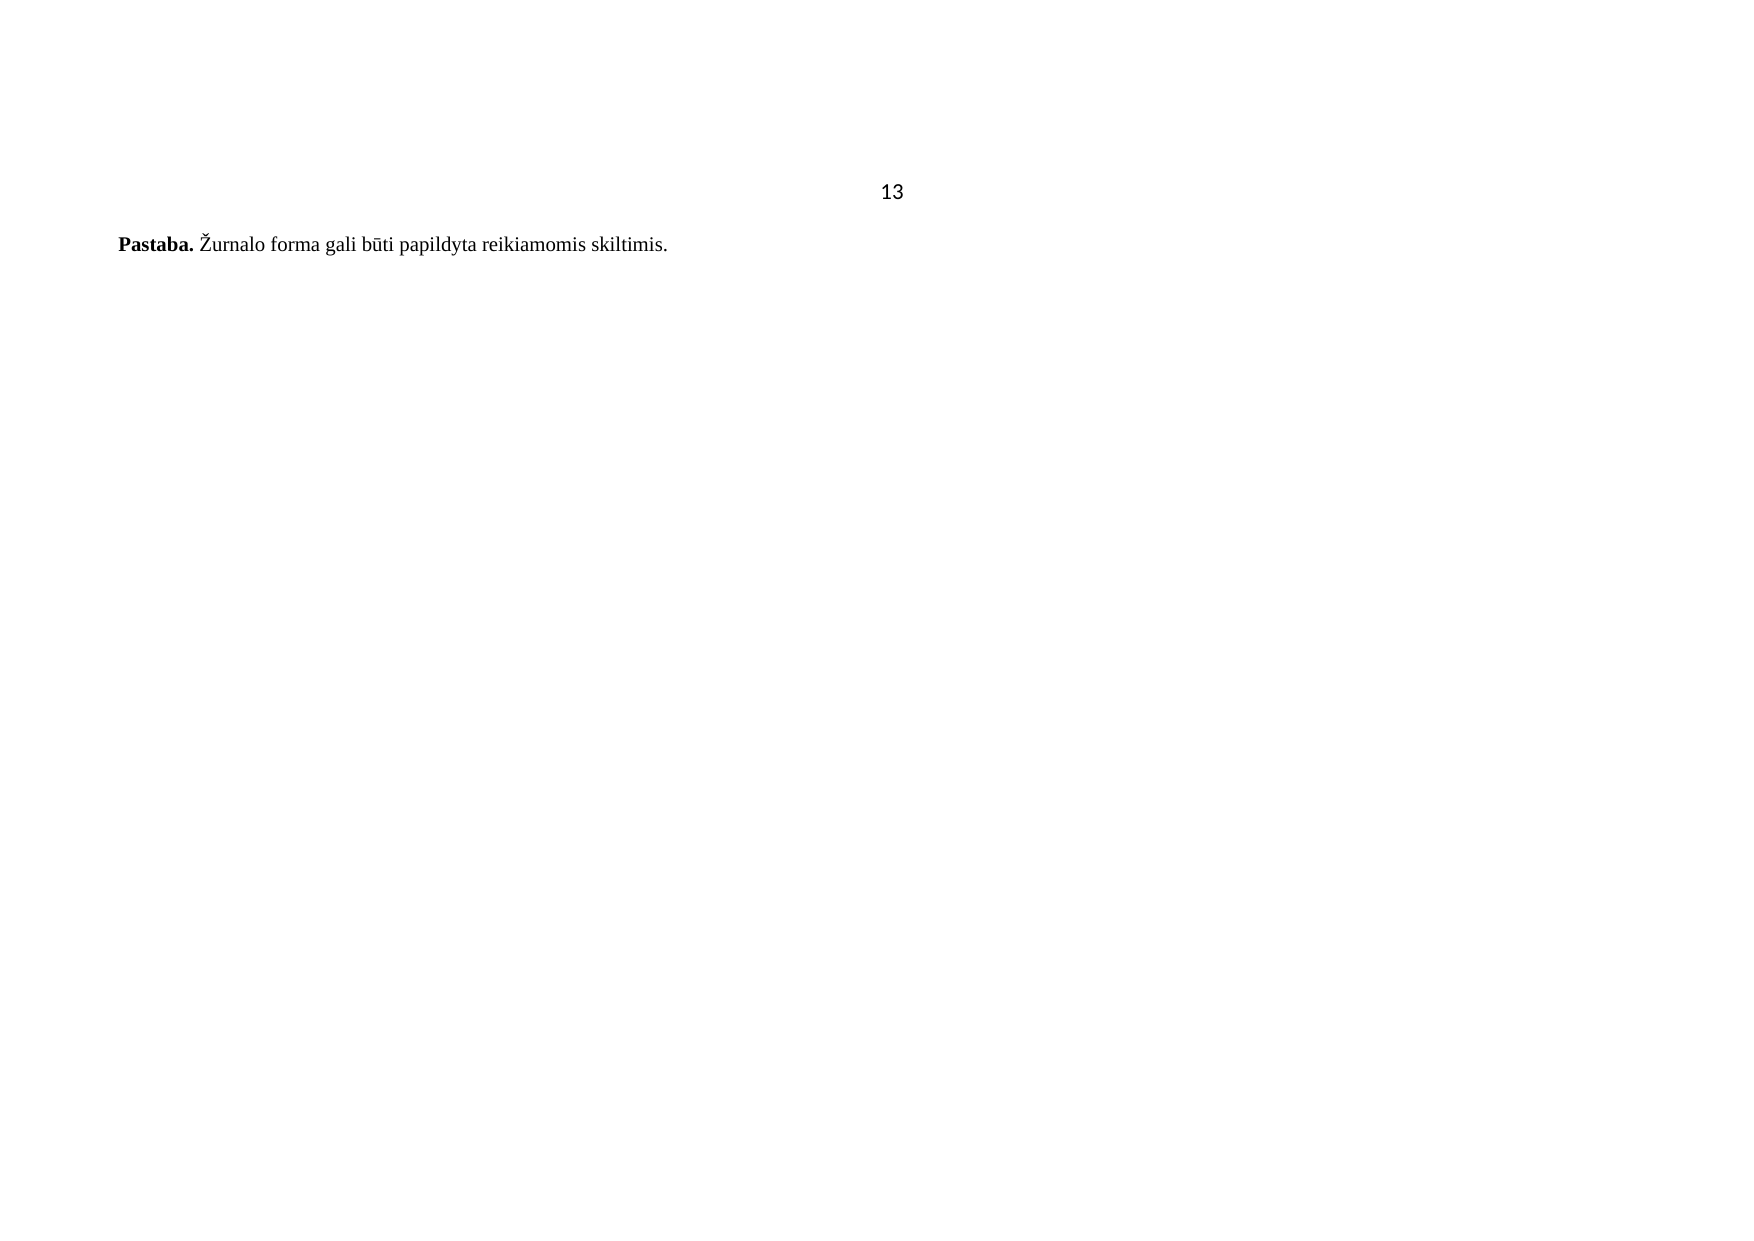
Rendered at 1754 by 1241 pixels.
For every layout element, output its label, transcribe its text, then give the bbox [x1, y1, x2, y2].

text Pastaba. Žurnalo forma gali būti papildyta reikiamomis skiltimis. [118, 232, 1665, 256]
